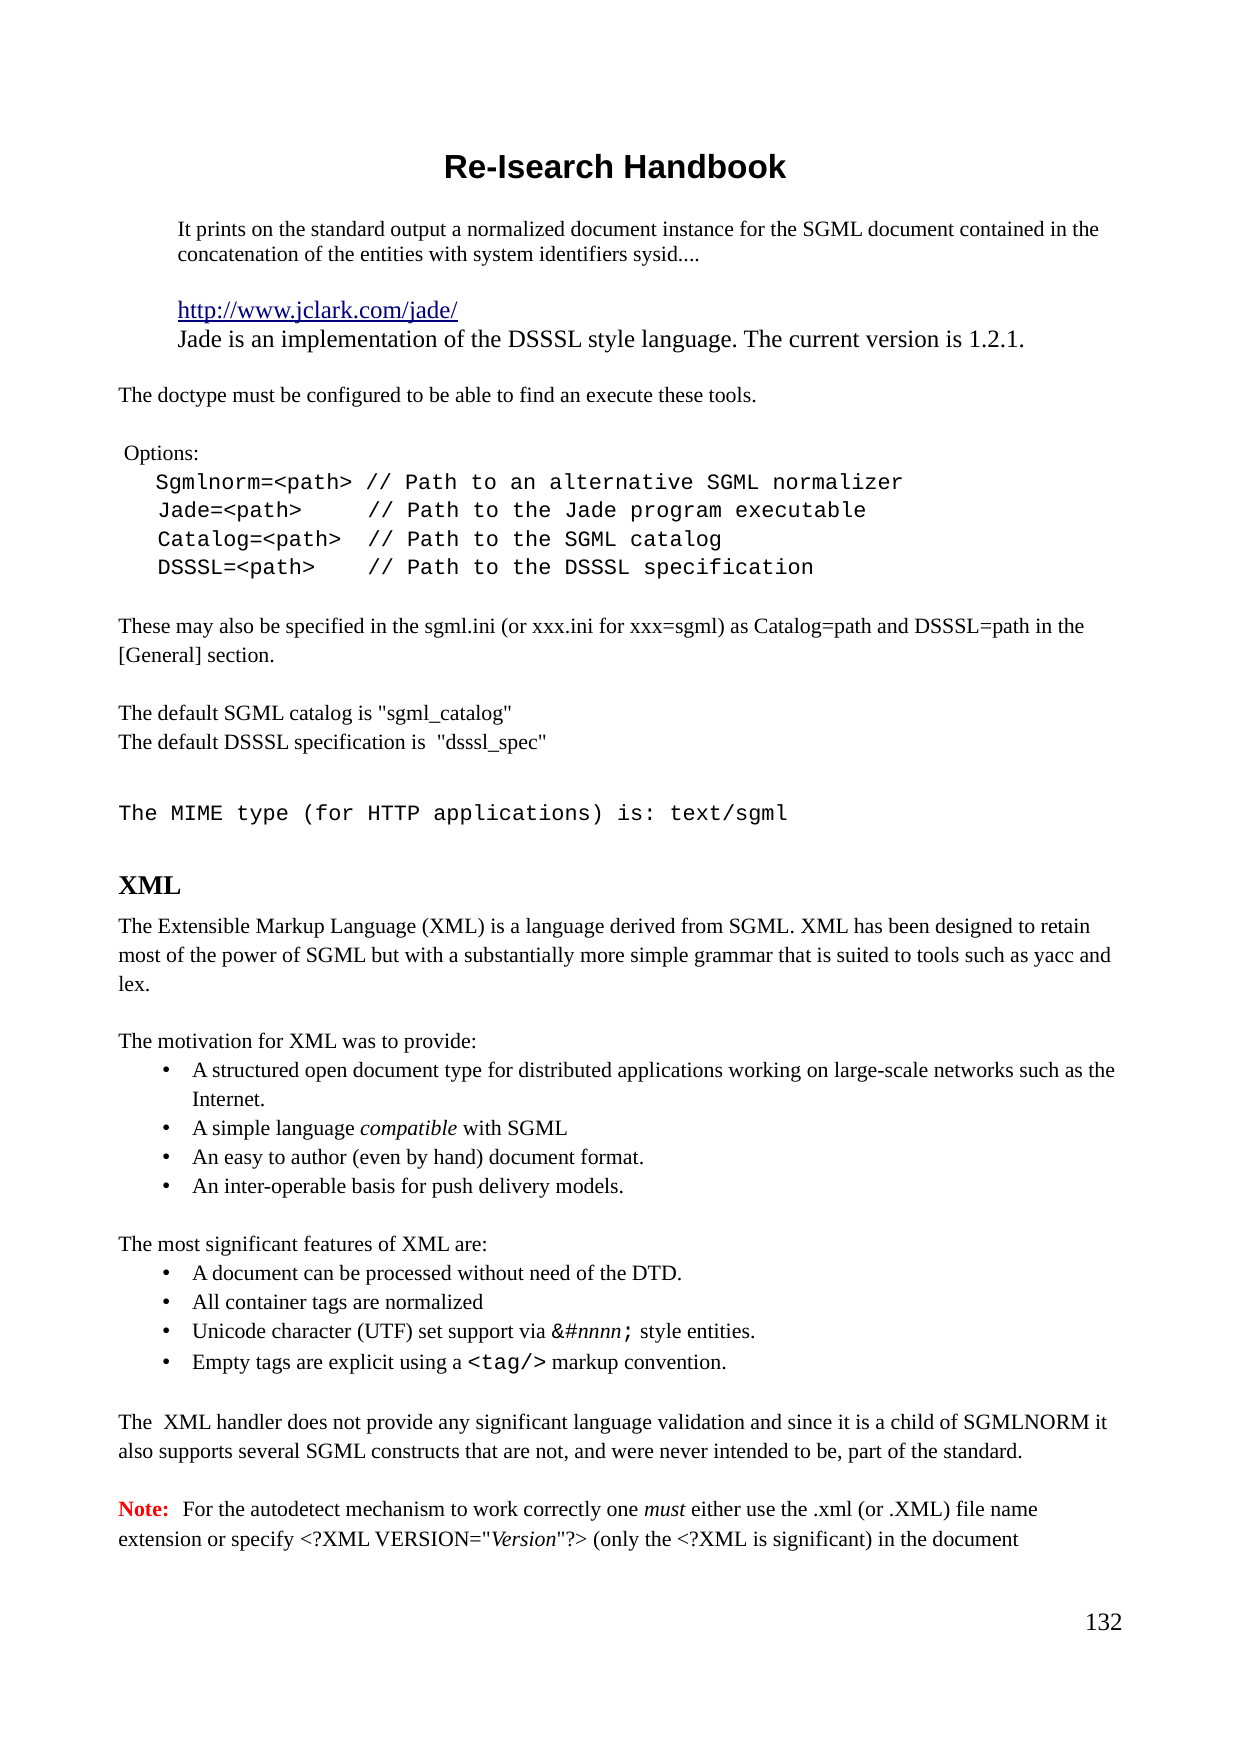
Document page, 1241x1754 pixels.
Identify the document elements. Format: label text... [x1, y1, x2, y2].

list It prints on the standard output a normalized document instance for the SGML document contained in the concatenation of the entities with system identifiers sysid.... [177, 216, 1122, 267]
list An inter-operable basis for push delivery models. [162, 1173, 1122, 1198]
text The XML handler does not provide any significant language validation and since it is a child of SGMLNORM it also supports several SGML constructs that are not, and were never intended to be, part of the standard. [118, 1409, 1122, 1463]
list A document can be processed without need of the DTD. [162, 1260, 1122, 1285]
list Unicode character (UTF) set support via &#nnnn; style entities. [162, 1318, 1122, 1345]
list All container tags are normalized [162, 1289, 1122, 1314]
subtitle XML [118, 869, 1122, 900]
list Empty tags are explicit using a <tag/> markup convention. [162, 1349, 1122, 1376]
text Sgmlnorm=<path> // Path to an alternative SGML normalizer [118, 469, 1122, 496]
text Options: [118, 440, 1122, 465]
list An easy to author (even by hand) document format. [162, 1144, 1122, 1169]
text Note: For the autodetect mechanism to work correctly one must either use the .xml (or .XML) file name extension or specify <?XML VERSION="Version"?> (only the <?XML is significant) in the document [118, 1496, 1122, 1552]
text The motivation for XML was to provide: [118, 1028, 1122, 1054]
text The most significant features of XML are: [118, 1231, 1122, 1256]
text These may also be specified in the sgml.ini (or xxx.ini for xxx=sgml) as Catalog=path and DSSSL=path in the [General] section. [118, 613, 1122, 668]
text Catalog=<path> // Path to the SGML catalog [118, 528, 1122, 553]
text The doctype must be configured to be able to find an execute these tools. [118, 382, 1122, 407]
list http://www.jclark.com/jade/ [177, 295, 1122, 324]
text Jade=<path> // Path to the Jade program executable [118, 500, 1122, 524]
text The default DSSSL specification is "dsssl_spec" [118, 729, 1122, 754]
text The MIME type (for HTTP applications) is: text/sgml [118, 802, 1122, 827]
text The default SGML catalog is "sgml_catalog" [118, 700, 1122, 726]
text DSSSL=<path> // Path to the DSSSL specification [118, 557, 1122, 581]
list A simple language compatible with SGML [162, 1115, 1122, 1141]
list A structured open document type for distributed applications working on large-scale networks such as the Internet. [162, 1057, 1122, 1112]
list Jade is an implementation of the DSSSL style language. The current version is 1.2.1. [177, 324, 1122, 353]
text The Extensible Markup Language (XML) is a language derived from SGML. XML has been designed to retain most of the power of SGML but with a substantially more simple grammar that is suited to tools such as yacc and lex. [118, 913, 1122, 996]
